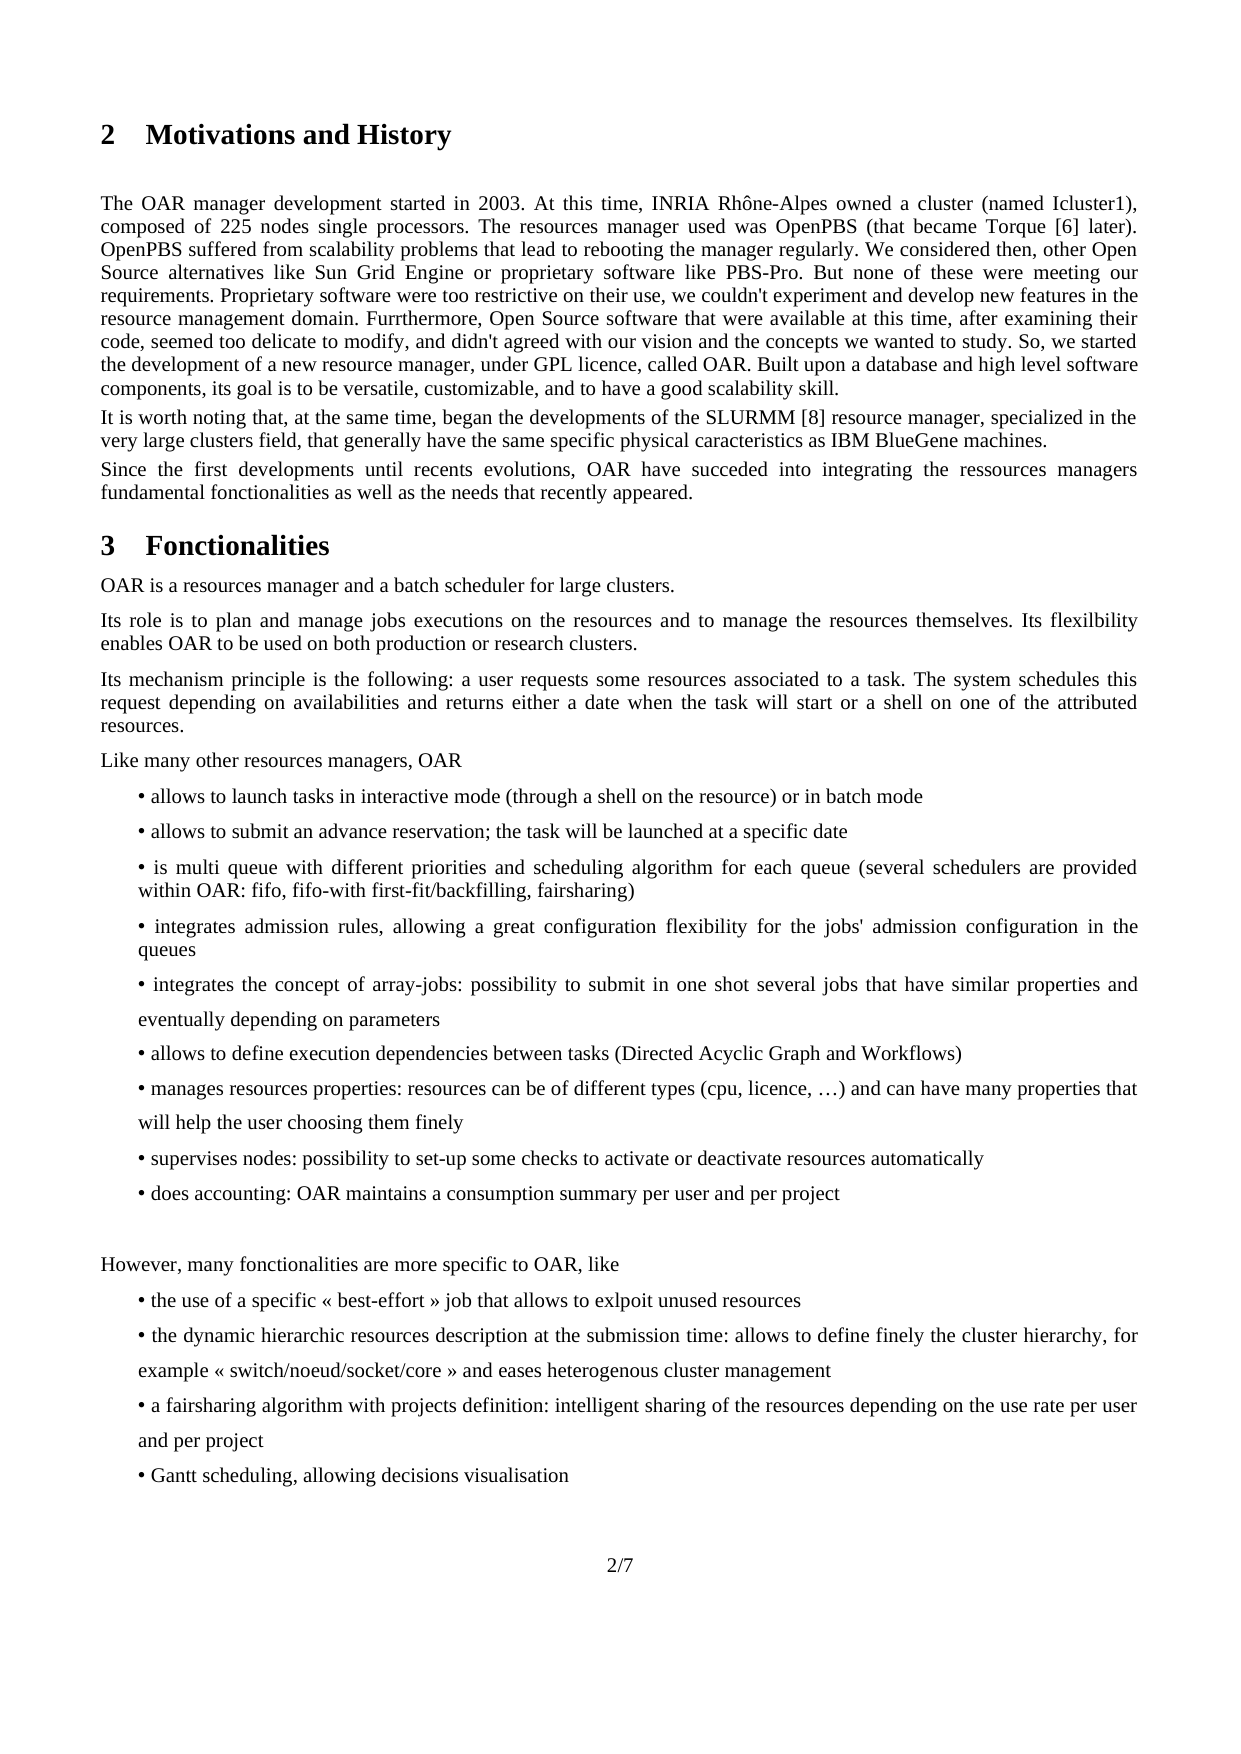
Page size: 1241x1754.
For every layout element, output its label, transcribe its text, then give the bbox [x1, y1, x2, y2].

list Gantt scheduling, allowing decisions visualisation [100, 1464, 1140, 1487]
text However, many fonctionalities are more specific to OAR, like [100, 1253, 1140, 1276]
list the dynamic hierarchic resources description at the submission time: allows to define finely the cluster hierarchy, for example « switch/noeud/socket/core » and eases heterogenous cluster management [100, 1324, 1140, 1382]
list allows to submit an advance reservation; the task will be launched at a specific date [100, 820, 1140, 843]
list manages resources properties: resources can be of different types (cpu, licence, …) and can have many properties that will help the user choosing them finely [100, 1076, 1140, 1134]
subtitle Fonctionalities [100, 529, 1140, 561]
list does accounting: OAR maintains a consumption summary per user and per project [100, 1182, 1140, 1205]
list integrates admission rules, allowing a great configuration flexibility for the jobs' admission configuration in the queues [100, 914, 1140, 961]
list a fairsharing algorithm with projects definition: intelligent sharing of the resources depending on the use rate per user and per project [100, 1394, 1140, 1452]
text It is worth noting that, at the same time, began the developments of the SLURMM [8] resource manager, specialized in the very large clusters field, that generally have the same specific physical caracteristics as IBM BlueGene machines. [100, 406, 1140, 452]
text Like many other resources managers, OAR [100, 749, 1140, 772]
list supervises nodes: possibility to set-up some checks to activate or deactivate resources automatically [100, 1146, 1140, 1169]
text Its role is to plan and manage jobs executions on the resources and to manage the resources themselves. Its flexilbility enables OAR to be used on both production or research clusters. [100, 609, 1140, 655]
list is multi queue with different priorities and scheduling algorithm for each queue (several schedulers are provided within OAR: fifo, fifo-with first-fit/backfilling, fairsharing) [100, 856, 1140, 902]
text Since the first developments until recents evolutions, OAR have succeded into integrating the ressources managers fundamental fonctionalities as well as the needs that recently appeared. [100, 458, 1140, 504]
text Its mechanism principle is the following: a user requests some resources associated to a task. The system schedules this request depending on availabilities and returns either a date when the task will start or a shell on one of the attributed resources. [100, 668, 1140, 737]
list allows to launch tasks in interactive mode (through a shell on the resource) or in batch mode [100, 785, 1140, 808]
list allows to define execution dependencies between tasks (Directed Acyclic Graph and Workflows) [100, 1042, 1140, 1065]
list integrates the concept of array-jobs: possibility to submit in one shot several jobs that have similar properties and eventually depending on parameters [100, 973, 1140, 1031]
text The OAR manager development started in 2003. At this time, INRIA Rhône-Alpes owned a cluster (named Icluster1), composed of 225 nodes single processors. The resources manager used was OpenPBS (that became Torque [6] later). OpenPBS suffered from scalability problems that lead to rebooting the manager regularly. We considered then, other Open Source alternatives like Sun Grid Engine or proprietary software like PBS-Pro. But none of these were meeting our requirements. Proprietary software were too restrictive on their use, we couldn't experiment and develop new features in the resource management domain. Furrthermore, Open Source software that were available at this time, after examining their code, seemed too delicate to modify, and didn't agreed with our vision and the concepts we wanted to study. So, we started the development of a new resource manager, under GPL licence, called OAR. Built upon a database and high level software components, its goal is to be versatile, customizable, and to have a good scalability skill. [100, 192, 1140, 399]
subtitle Motivations and History [100, 118, 1140, 150]
list the use of a specific « best-effort » job that allows to exlpoit unused resources [100, 1288, 1140, 1312]
text OAR is a resources manager and a batch scheduler for large clusters. [100, 574, 1140, 597]
